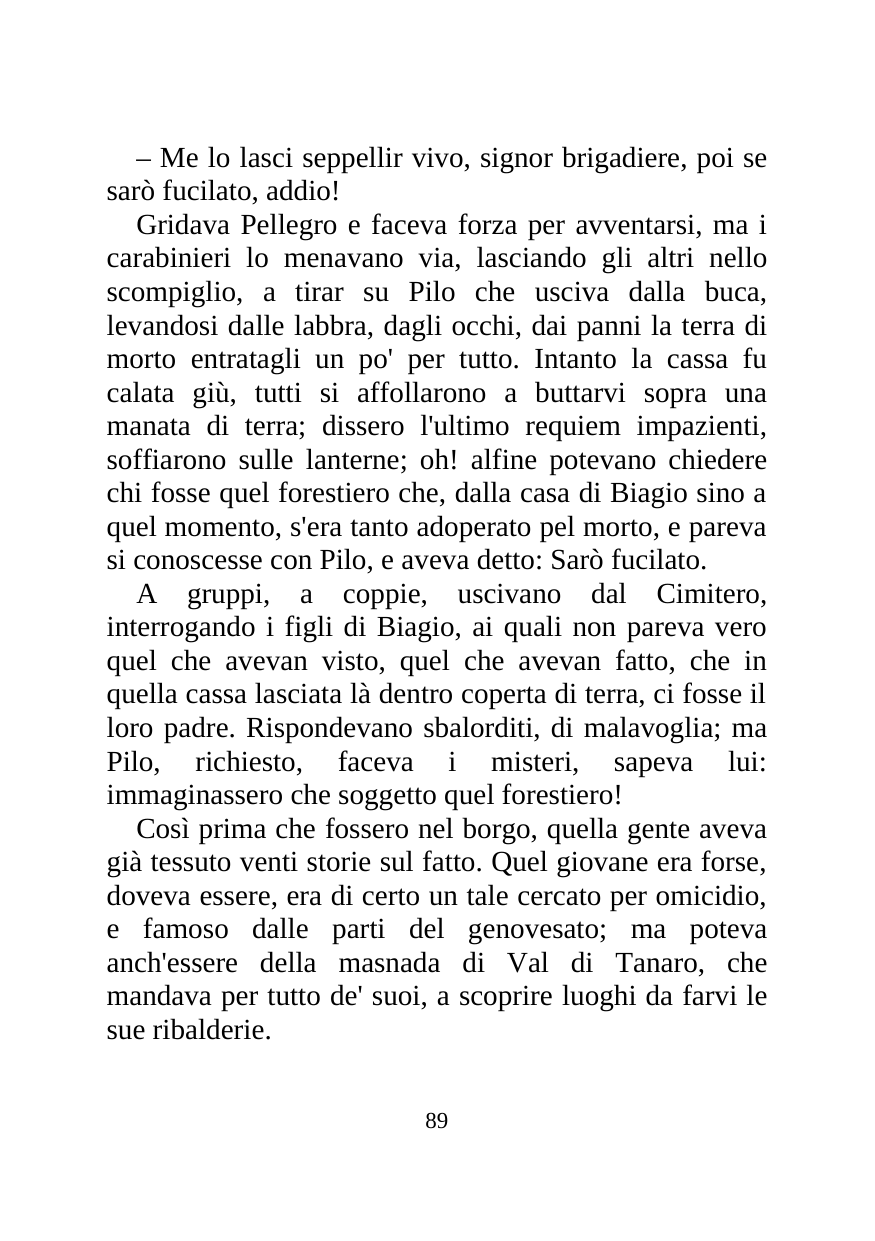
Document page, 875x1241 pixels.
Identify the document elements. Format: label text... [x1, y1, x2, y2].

text Gridava Pellegro e faceva forza per avventarsi, ma i carabinieri lo menavano via, lasciando gli altri nello scompiglio, a tirar su Pilo che usciva dalla buca, levandosi dalle labbra, dagli occhi, dai panni la terra di morto entratagli un po' per tutto. Intanto la cassa fu calata giù, tutti si affollarono a buttarvi sopra una manata di terra; dissero l'ultimo requiem impazienti, soffiarono sulle lanterne; oh! alfine potevano chiedere chi fosse quel forestiero che, dalla casa di Biagio sino a quel momento, s'era tanto adoperato pel morto, e pareva si conoscesse con Pilo, e aveva detto: Sarò fucilato. [106, 207, 768, 576]
text – Me lo lasci seppellir vivo, signor brigadiere, poi se sarò fucilato, addio! [106, 140, 768, 207]
text Così prima che fossero nel borgo, quella gente aveva già tessuto venti storie sul fatto. Quel giovane era forse, doveva essere, era di certo un tale cercato per omicidio, e famoso dalle parti del genovesato; ma poteva anch'essere della masnada di Val di Tanaro, che mandava per tutto de' suoi, a scoprire luoghi da farvi le sue ribalderie. [106, 811, 768, 1046]
text A gruppi, a coppie, uscivano dal Cimitero, interrogando i figli di Biagio, ai quali non pareva vero quel che avevan visto, quel che avevan fatto, che in quella cassa lasciata là dentro coperta di terra, ci fosse il loro padre. Rispondevano sbalorditi, di malavoglia; ma Pilo, richiesto, faceva i misteri, sapeva lui: immaginassero che soggetto quel forestiero! [106, 576, 768, 811]
